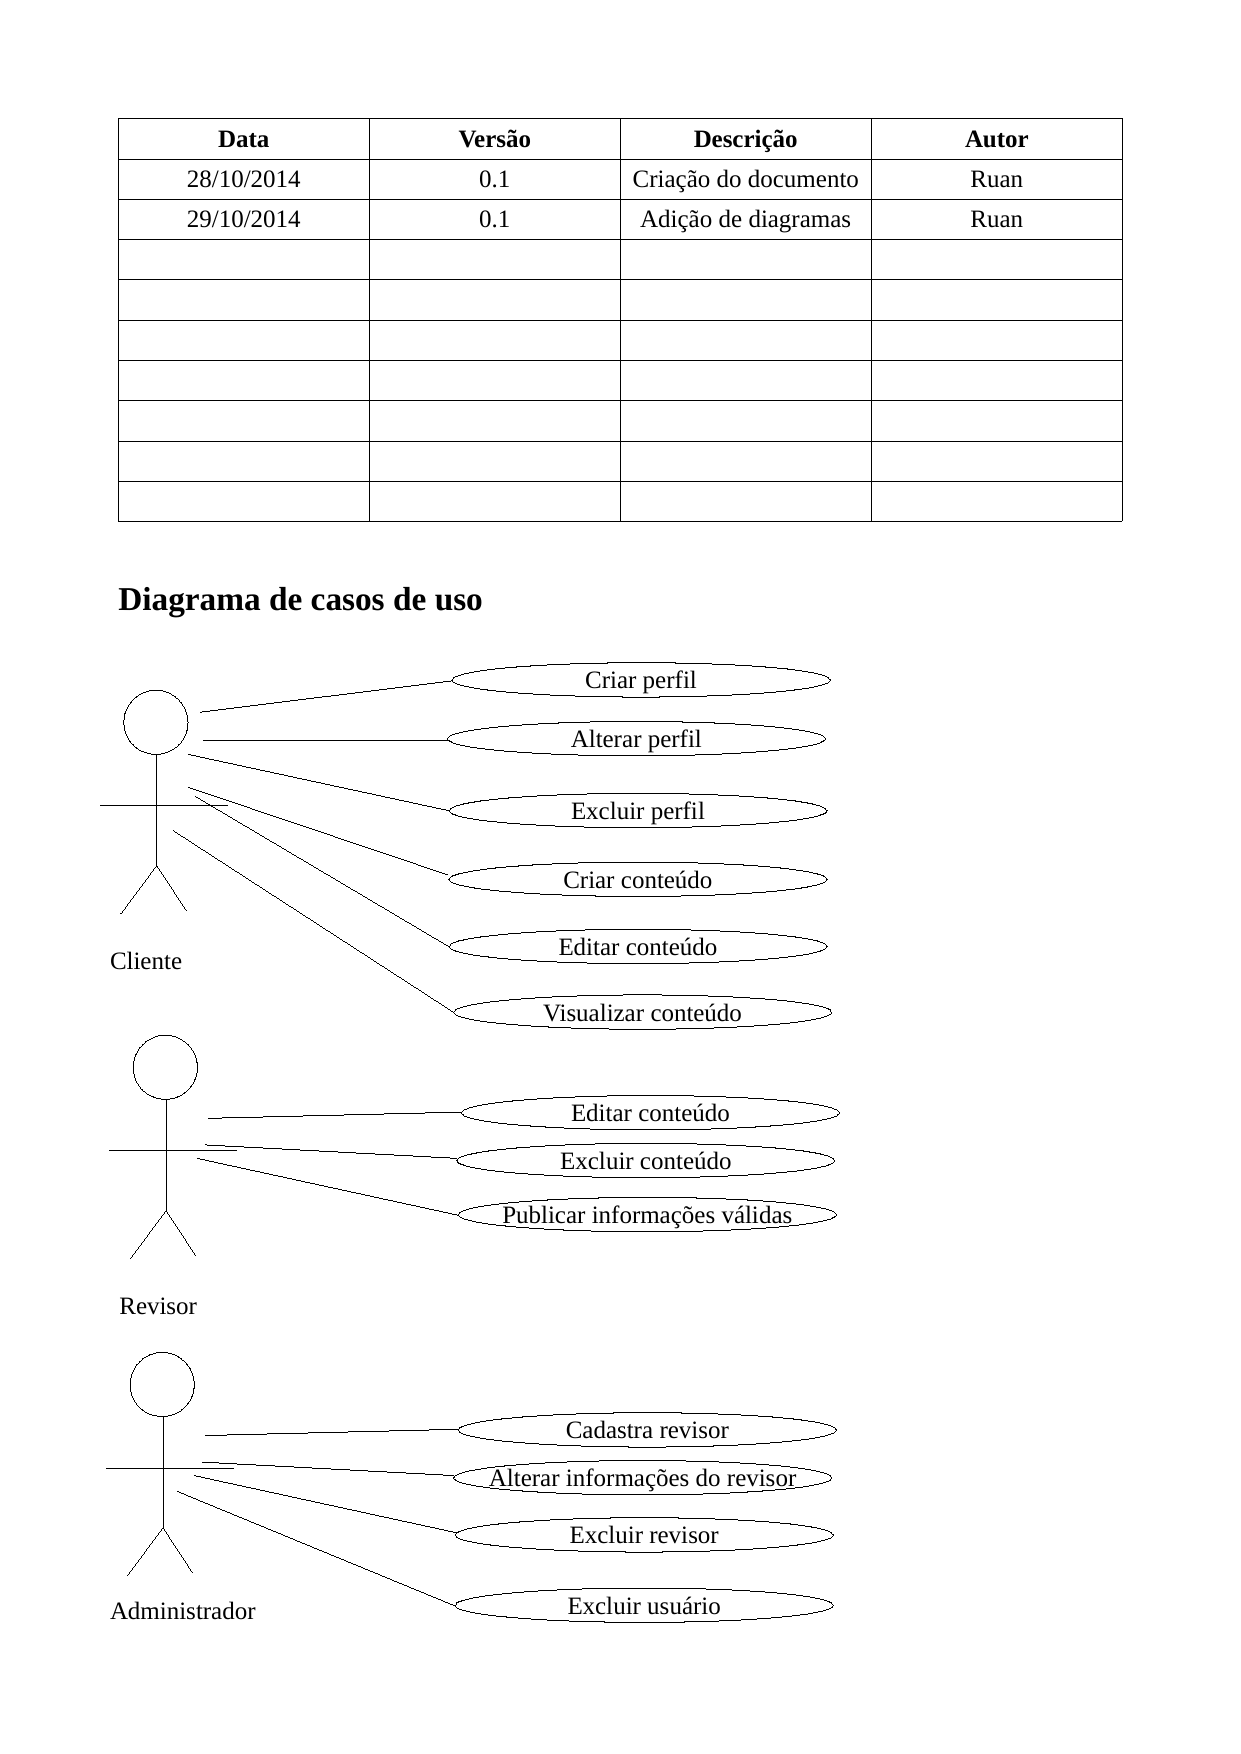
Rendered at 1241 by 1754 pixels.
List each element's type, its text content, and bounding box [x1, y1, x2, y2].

table_cell [370, 321, 620, 360]
table_cell [119, 280, 369, 320]
table_header Data [119, 119, 369, 158]
table_header Descrição [621, 119, 871, 158]
table_cell [370, 482, 620, 521]
table_cell [370, 240, 620, 279]
table_cell Criação do documento [621, 160, 871, 199]
table_cell [872, 401, 1122, 441]
table_cell [119, 401, 369, 441]
table_cell [370, 361, 620, 400]
text Diagrama de casos de uso [118, 579, 1122, 617]
table_cell 0.1 [370, 160, 620, 199]
table_cell [872, 321, 1122, 360]
table_cell [621, 361, 871, 400]
table_cell [621, 280, 871, 320]
table_cell Ruan [872, 160, 1122, 199]
table_cell [872, 442, 1122, 481]
table_cell [872, 361, 1122, 400]
table_cell [370, 442, 620, 481]
table_cell [621, 482, 871, 521]
table_cell 28/10/2014 [119, 160, 369, 199]
table_cell [872, 280, 1122, 320]
table_cell [872, 240, 1122, 279]
table_cell 0.1 [370, 200, 620, 239]
table_cell Ruan [872, 200, 1122, 239]
table_header Autor [872, 119, 1122, 158]
table_cell [370, 401, 620, 441]
table_cell Adição de diagramas [621, 200, 871, 239]
table_cell [119, 361, 369, 400]
table_cell [872, 482, 1122, 521]
table_cell [119, 482, 369, 521]
table_cell [119, 321, 369, 360]
table_cell [119, 442, 369, 481]
table_cell [621, 401, 871, 441]
table_header Versão [370, 119, 620, 158]
table_cell [621, 321, 871, 360]
table_cell 29/10/2014 [119, 200, 369, 239]
table_cell [370, 280, 620, 320]
table_cell [621, 442, 871, 481]
table_cell [119, 240, 369, 279]
table_cell [621, 240, 871, 279]
